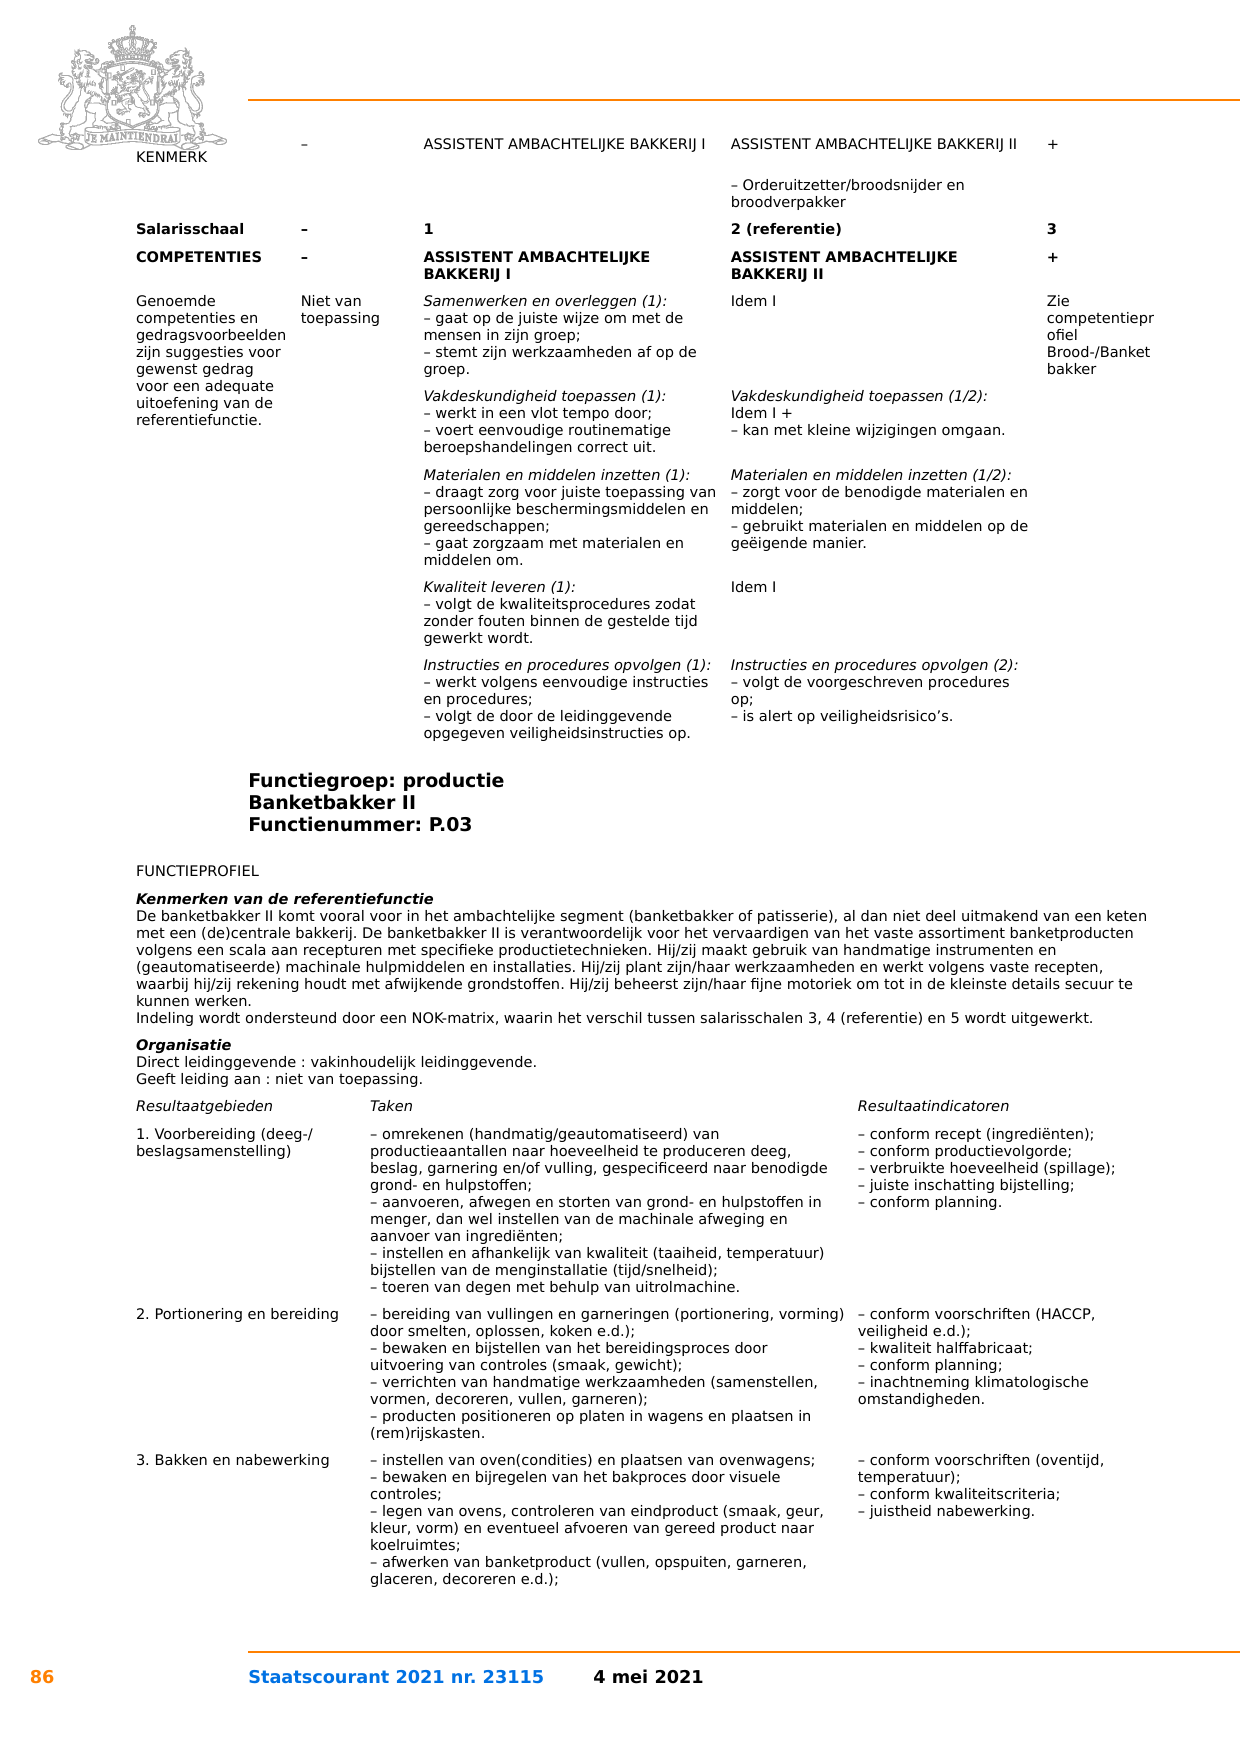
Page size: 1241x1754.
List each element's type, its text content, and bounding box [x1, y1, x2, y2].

table_cell – omrekenen (handmatig/geautomatiseerd) van productieaantallen naar hoeveelheid te produceren deeg, beslag, garnering en/of vulling, gespecificeerd naar benodigde grond- en hulpstoffen; – aanvoeren, afwegen en storten van grond- en hulpstoffen in menger, dan wel instellen van de machinale afweging en aanvoer van ingrediënten; – instellen en afhankelijk van kwaliteit (taaiheid, temperatuur) bijstellen van de menginstallatie (tijd/snelheid); – toeren van degen met behulp van uitrolmachine. [365, 1121, 851, 1300]
table_cell [295, 172, 417, 215]
table_cell – conform recept (ingrediënten); – conform productievolgorde; – verbruikte hoeveelheid (spillage); – juiste inschatting bijstelling; – conform planning. [852, 1121, 1163, 1300]
table_cell – [295, 244, 417, 287]
table_cell Instructies en procedures opvolgen (2): – volgt de voorgeschreven procedures op; – is alert op veiligheidsrisico’s. [725, 653, 1040, 747]
table_cell Idem I [725, 574, 1040, 651]
table_cell – conform voorschriften (HACCP, veiligheid e.d.); – kwaliteit halffabricaat; – conform planning; – inachtneming klimatologische omstandigheden. [852, 1301, 1163, 1446]
table_cell 3 [1041, 216, 1163, 243]
table_cell 3. Bakken en nabewerking [131, 1448, 364, 1593]
table_cell [418, 172, 724, 215]
table_header ASSISTENT AMBACHTELIJKE BAKKERIJ II [725, 131, 1040, 171]
table_cell Resultaatindicatoren [852, 1094, 1163, 1120]
table_cell Samenwerken en overleggen (1): – gaat op de juiste wijze om met de mensen in zijn groep; – stemt zijn werkzaamheden af op de groep. [418, 288, 724, 382]
table_header ASSISTENT AMBACHTELIJKE BAKKERIJ I [418, 131, 724, 171]
table_cell [1041, 172, 1163, 215]
table_cell Kenmerken van de referentiefunctie De banketbakker II komt vooral voor in het ambachtelijke segment (banketbakker of patisserie), al dan niet deel uitmakend van een keten met een (de)centrale bakkerij. De banketbakker II is verantwoordelijk voor het vervaardigen van het vaste assortiment banketproducten volgens een scala aan recepturen met specifieke productietechnieken. Hij/zij maakt gebruik van handmatige instrumenten en (geautomatiseerde) machinale hulpmiddelen en installaties. Hij/zij plant zijn/haar werkzaamheden en werkt volgens vaste recepten, waarbij hij/zij rekening houdt met afwijkende grondstoffen. Hij/zij beheerst zijn/haar fijne motoriek om tot in de kleinste details secuur te kunnen werken. Indeling wordt ondersteund door een NOK-matrix, waarin het verschil tussen salarisschalen 3, 4 (referentie) en 5 wordt uitgewerkt. [131, 886, 1163, 1031]
table_cell COMPETENTIES [131, 244, 294, 287]
table_cell Vakdeskundigheid toepassen (1): – werkt in een vlot tempo door; – voert eenvoudige routinematige beroepshandelingen correct uit. [418, 384, 724, 461]
table_cell – bereiding van vullingen en garneringen (portionering, vorming) door smelten, oplossen, koken e.d.); – bewaken en bijstellen van het bereidingsproces door uitvoering van controles (smaak, gewicht); – verrichten van handmatige werkzaamheden (samenstellen, vormen, decoreren, vullen, garneren); – producten positioneren op platen in wagens en plaatsen in (rem)rijskasten. [365, 1301, 851, 1446]
picture [38, 25, 227, 150]
table_header + [1041, 131, 1163, 171]
table_cell Taken [365, 1094, 851, 1120]
table_cell – conform voorschriften (oventijd, temperatuur); – conform kwaliteitscriteria; – juistheid nabewerking. [852, 1448, 1163, 1593]
table_cell Idem I [725, 288, 1040, 382]
table_cell Instructies en procedures opvolgen (1): – werkt volgens eenvoudige instructies en procedures; – volgt de door de leidinggevende opgegeven veiligheidsinstructies op. [418, 653, 724, 747]
table_cell 2 (referentie) [725, 216, 1040, 243]
table_cell Genoemde competenties en gedragsvoorbeelden zijn suggesties voor gewenst gedrag voor een adequate uitoefening van de referentiefunctie. [131, 288, 294, 747]
table_cell 1. Voorbereiding (deeg-/ beslagsamenstelling) [131, 1121, 364, 1300]
table_cell – [295, 216, 417, 243]
text Functienummer: P.03 [248, 814, 1163, 836]
table_cell Kwaliteit leveren (1): – volgt de kwaliteitsprocedures zodat zonder fouten binnen de gestelde tijd gewerkt wordt. [418, 574, 724, 651]
table_cell + [1041, 244, 1163, 287]
table_cell Salarisschaal [131, 216, 294, 243]
table_header FUNCTIEPROFIEL [131, 859, 1163, 885]
table_cell – Orderuitzetter/broodsnijder en broodverpakker [725, 172, 1040, 215]
table_cell Vakdeskundigheid toepassen (1/2): Idem I + – kan met kleine wijzigingen omgaan. [725, 384, 1040, 461]
table_cell – instellen van oven(condities) en plaatsen van ovenwagens; – bewaken en bijregelen van het bakproces door visuele controles; – legen van ovens, controleren van eindproduct (smaak, geur, kleur, vorm) en eventueel afvoeren van gereed product naar koelruimtes; – afwerken van banketproduct (vullen, opspuiten, garneren, glaceren, decoreren e.d.); [365, 1448, 851, 1593]
table_cell Materialen en middelen inzetten (1): – draagt zorg voor juiste toepassing van persoonlijke beschermingsmiddelen en gereedschappen; – gaat zorgzaam met materialen en middelen om. [418, 462, 724, 573]
table_cell ASSISTENT AMBACHTELIJKE BAKKERIJ I [418, 244, 724, 287]
table_cell 2. Portionering en bereiding [131, 1301, 364, 1446]
table_cell Zie competentieprofiel Brood-/Banketbakker [1041, 288, 1163, 747]
table_cell 1 [418, 216, 724, 243]
table_header KENMERK [131, 131, 294, 171]
text Functiegroep: productie [248, 770, 1163, 792]
table_cell Niet van toepassing [295, 288, 417, 747]
table_cell Materialen en middelen inzetten (1/2): – zorgt voor de benodigde materialen en middelen; – gebruikt materialen en middelen op de geëigende manier. [725, 462, 1040, 573]
text Banketbakker II [248, 792, 1163, 814]
table_cell ASSISTENT AMBACHTELIJKE BAKKERIJ II [725, 244, 1040, 287]
table_cell Resultaatgebieden [131, 1094, 364, 1120]
table_cell [131, 172, 294, 215]
table_header – [295, 131, 417, 171]
table_cell Organisatie Direct leidinggevende : vakinhoudelijk leidinggevende. Geeft leiding aan : niet van toepassing. [131, 1032, 1163, 1092]
